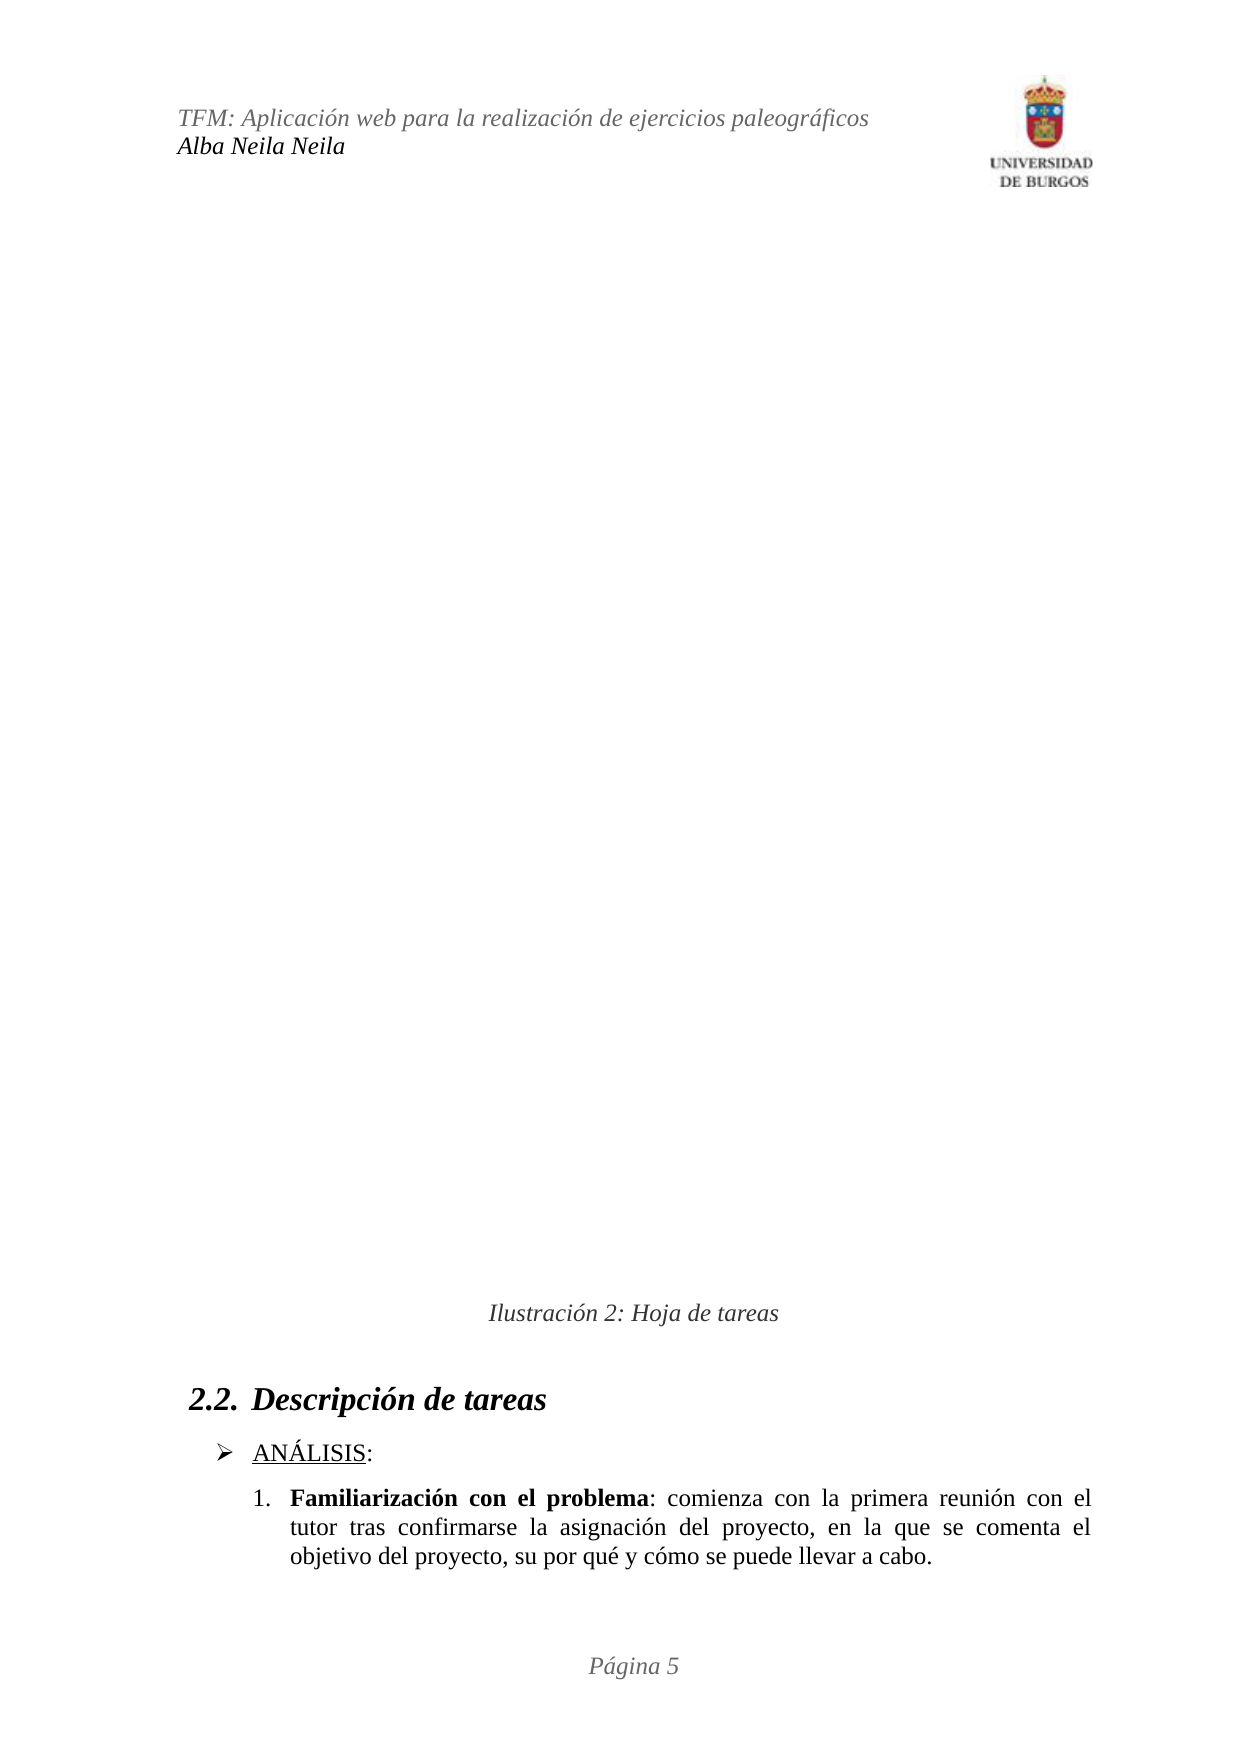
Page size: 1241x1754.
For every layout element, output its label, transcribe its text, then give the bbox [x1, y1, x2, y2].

list Familiarización con el problema: comienza con la primera reunión con el tutor tras confirmarse la asignación del proyecto, en la que se comenta el objetivo del proyecto, su por qué y cómo se puede llevar a cabo. [252, 1483, 1092, 1569]
list ANÁLISIS: [215, 1438, 1092, 1467]
text Ilustración 2: Hoja de tareas [253, 231, 1017, 1326]
subtitle Descripción de tareas [189, 1379, 1092, 1417]
picture [990, 75, 1093, 187]
